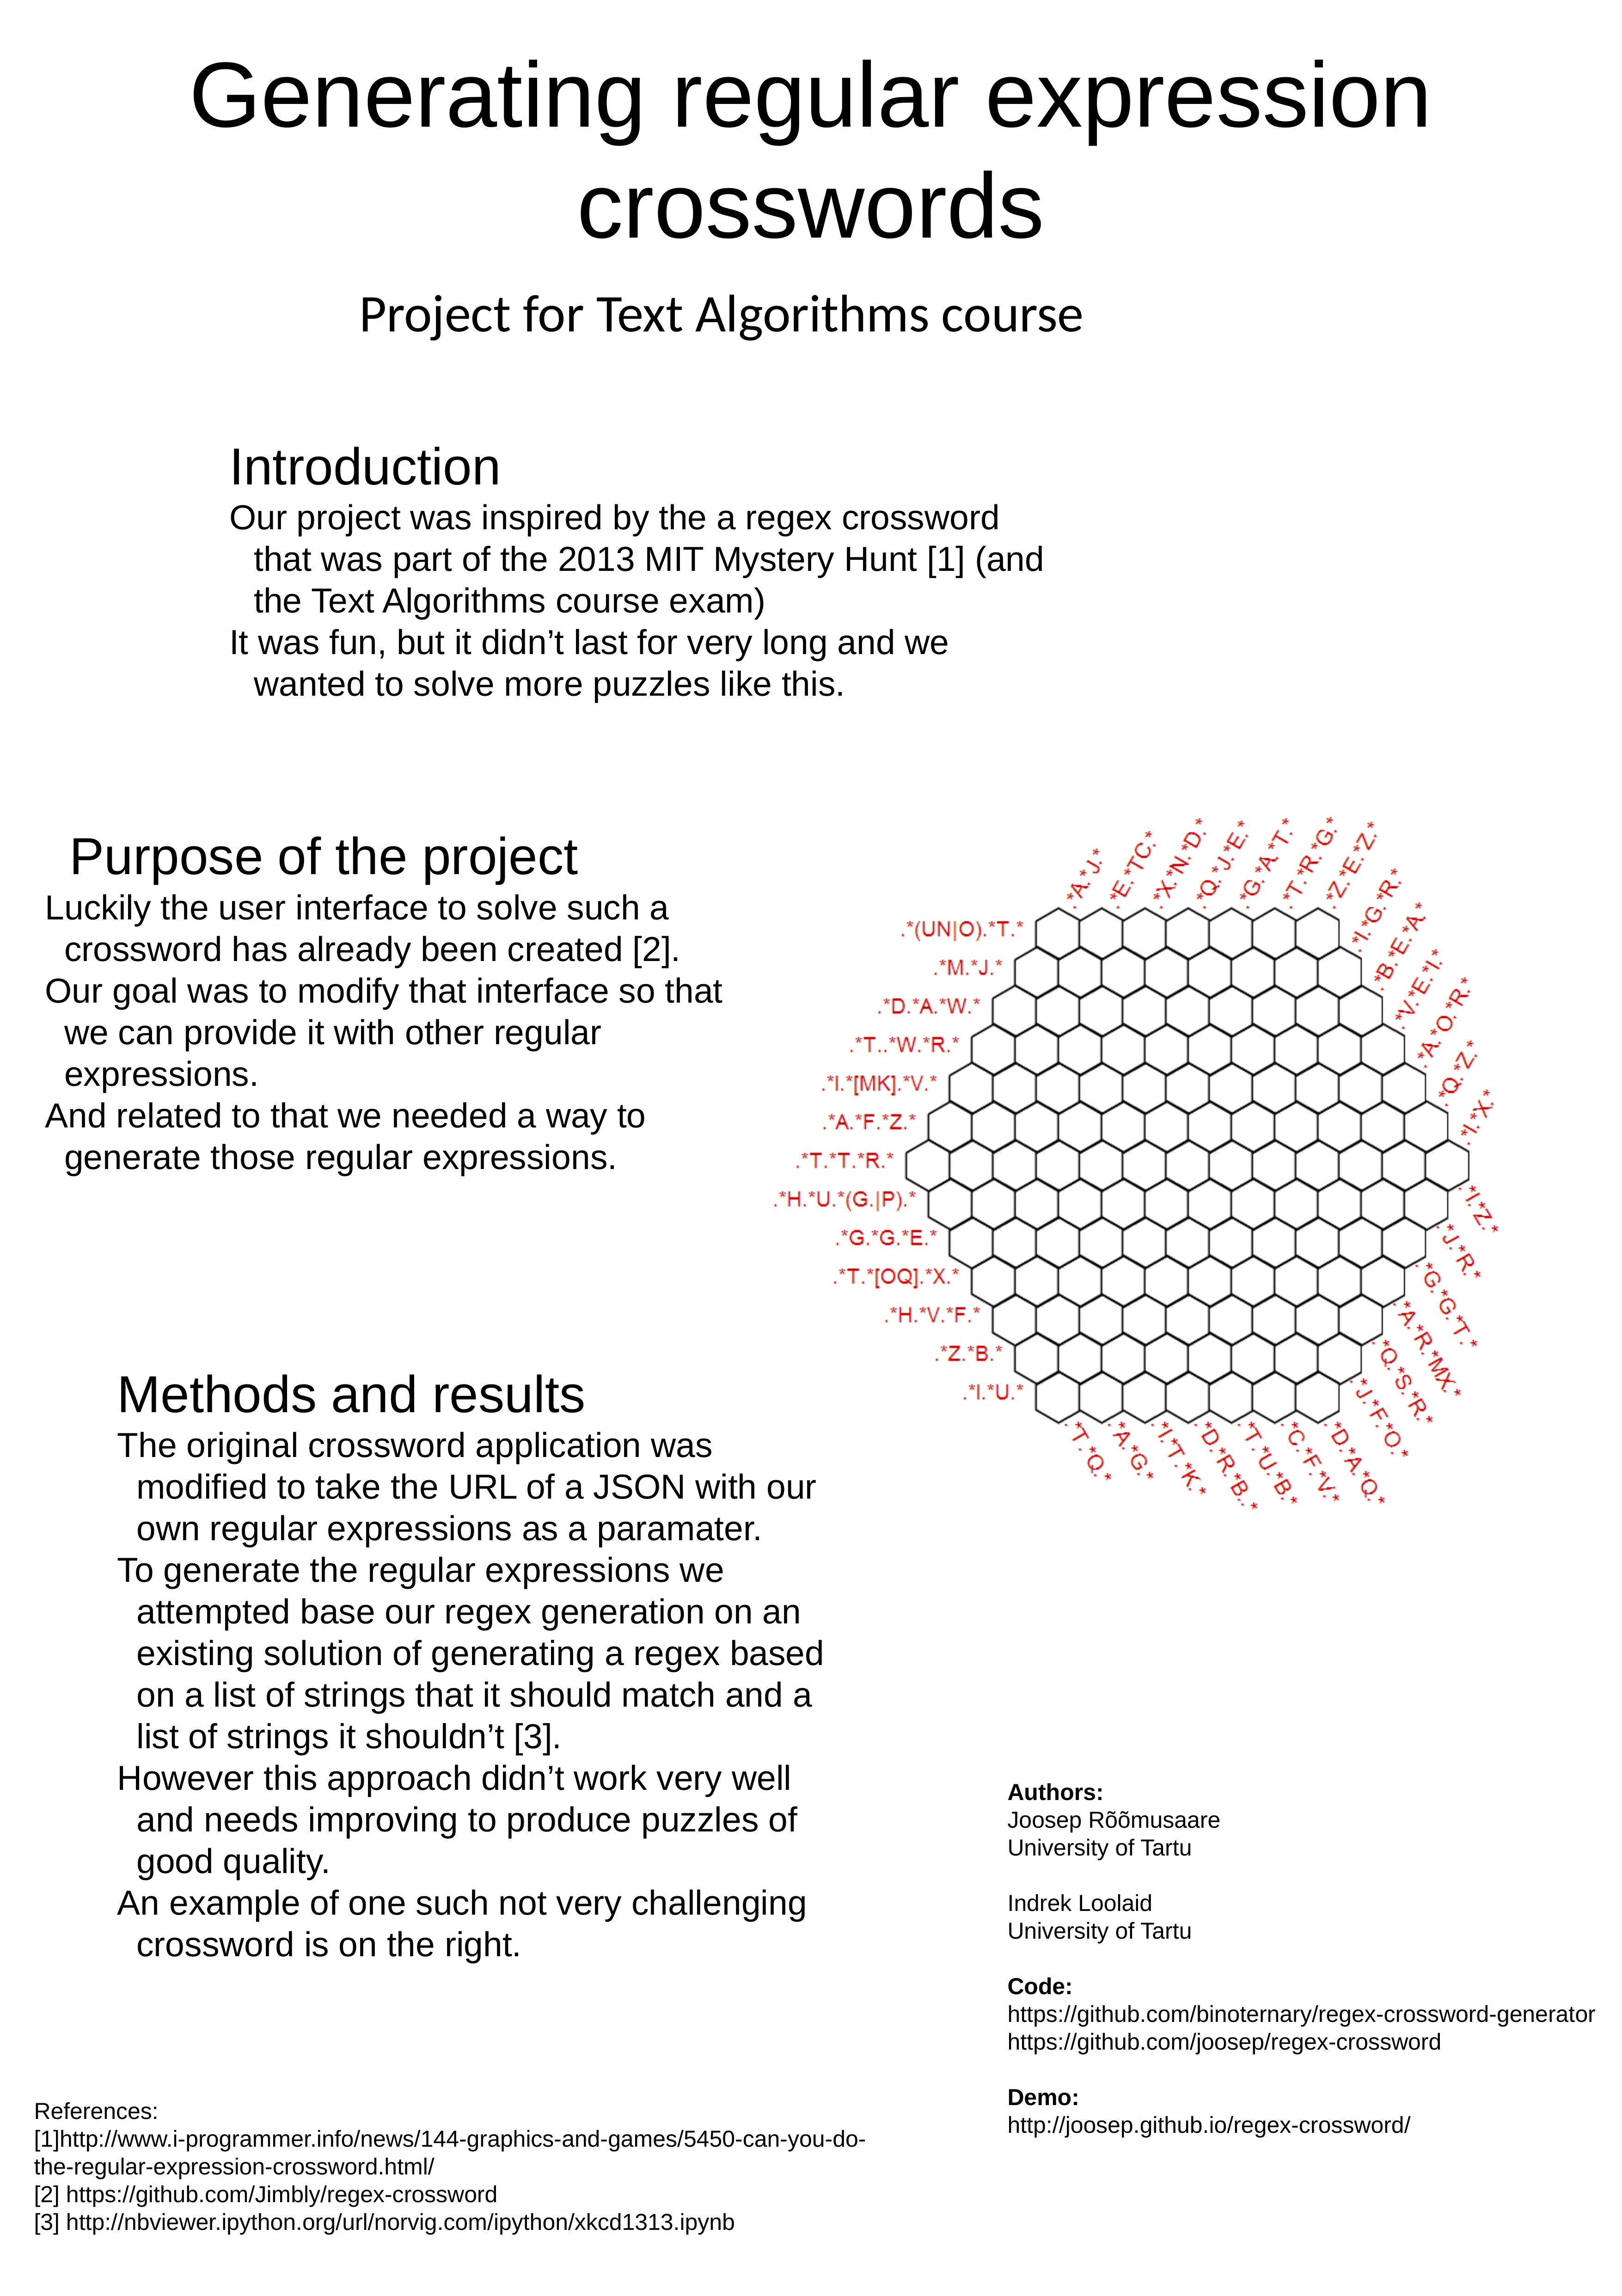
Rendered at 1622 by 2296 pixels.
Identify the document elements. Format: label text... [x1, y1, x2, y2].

list Purpose of the project Luckily the user interface to solve such a crossword has already been created [2]. Our goal was to modify that interface so that we can provide it with other regular expressions. And related to that we needed a way to generate those regular expressions. [29, 822, 781, 1246]
title Authors: Joosep Rõõmusaare University of Tartu Indrek Loolaid University of Tartu Code: https://github.com/binoternary/regex-crossword-generator https://github.com/joosep/regex-crossword Demo: http://joosep.github.io/regex-crossword/ [1007, 1777, 1622, 2166]
title References: [1]http://www.i-programmer.info/news/144-graphics-and-games/5450-can-you-do- the-regular-expression-crossword.html/ [2] https://github.com/Jimbly/regex-crossword [3] http://nbviewer.ipython.org/url/norvig.com/ipython/xkcd1313.ipynb [34, 2096, 894, 2235]
text_box Project for Text Algorithms course [352, 275, 1403, 346]
title Generating regular expression crosswords [27, 34, 1595, 257]
text_box Methods and results The original crossword application was modified to take the URL of a JSON with our own regular expressions as a paramater. To generate the regular expressions we attempted base our regex generation on an existing solution of generating a regex based on a list of strings that it should match and a list of strings it shouldn’t [3]. However this approach didn’t work very well and needs improving to produce puzzles of good quality. An example of one such not very challenging crossword is on the right. [109, 1360, 863, 1965]
list Introduction Our project was inspired by the a regex crossword that was part of the 2013 MIT Mystery Hunt [1] (and the Text Algorithms course exam) It was fun, but it didn’t last for very long and we wanted to solve more puzzles like this. [188, 432, 1064, 856]
picture [764, 803, 1550, 1520]
